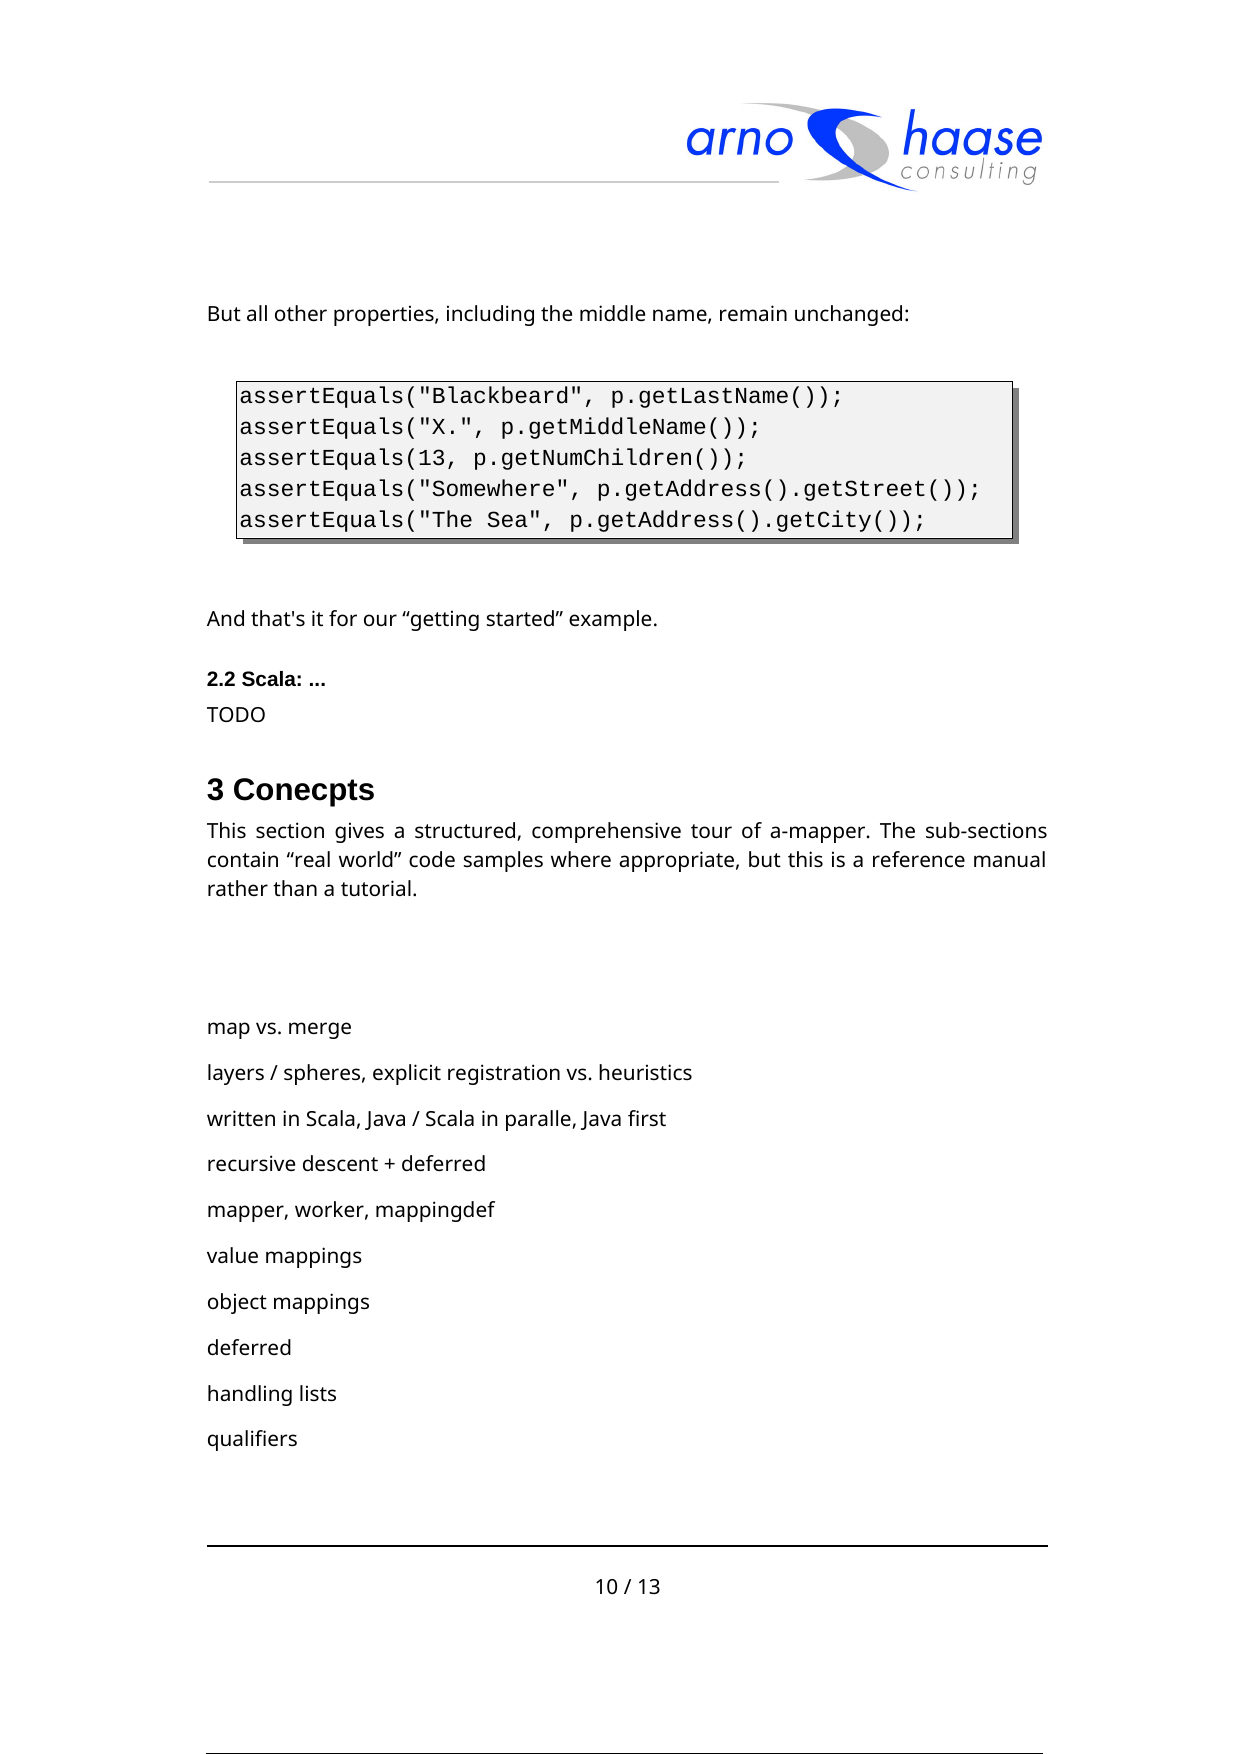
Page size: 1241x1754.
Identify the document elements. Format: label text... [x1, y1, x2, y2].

text assertEquals("The Sea", p.getAddress().getCity()); [237, 505, 1012, 537]
text layers / spheres, explicit registration vs. heuristics [207, 1057, 1048, 1086]
text recursive descent + deferred [207, 1148, 1048, 1178]
text assertEquals("X.", p.getMiddleName()); [237, 412, 1012, 441]
text written in Scala, Java / Scala in paralle, Java first [207, 1103, 1048, 1132]
text assertEquals("Somewhere", p.getAddress().getStreet()); [237, 474, 1012, 503]
subtitle Conecpts [207, 772, 1048, 807]
text assertEquals("Blackbeard", p.getLastName()); [237, 382, 1012, 410]
text But all other properties, including the middle name, remain unchanged: [207, 298, 1048, 327]
text map vs. merge [207, 1011, 1048, 1040]
text qualifiers [207, 1423, 1048, 1453]
subtitle Scala: ... [207, 661, 1048, 691]
text TODO [207, 699, 1048, 728]
text And that's it for our “getting started” example. [207, 603, 1048, 632]
text handling lists [207, 1378, 1048, 1407]
text deferred [207, 1332, 1048, 1361]
text This section gives a structured, comprehensive tour of a-mapper. The sub-sections contain “real world” code samples where appropriate, but this is a reference manual rather than a tutorial. [207, 815, 1048, 903]
picture [656, 78, 1072, 208]
text value mappings [207, 1240, 1048, 1269]
text assertEquals(13, p.getNumChildren()); [237, 443, 1012, 472]
text mapper, worker, mappingdef [207, 1194, 1048, 1223]
text object mappings [207, 1286, 1048, 1315]
